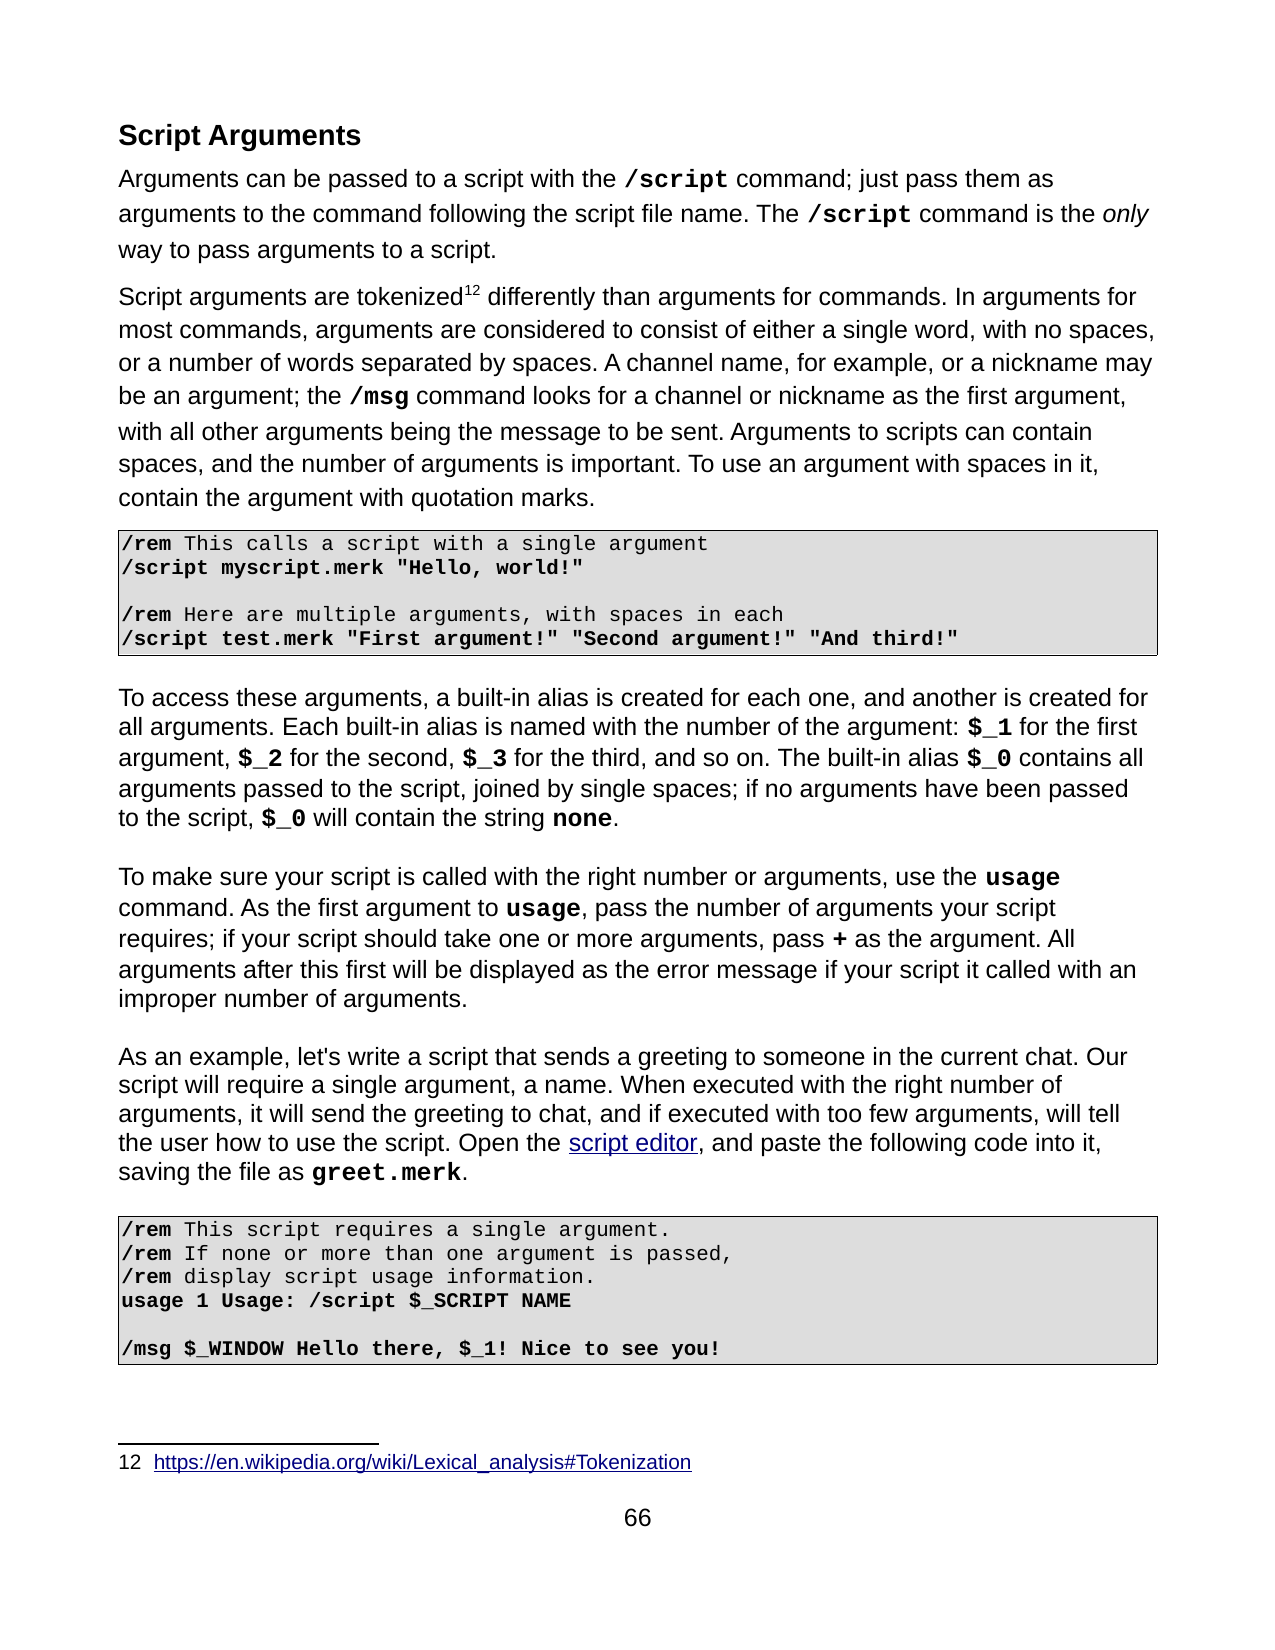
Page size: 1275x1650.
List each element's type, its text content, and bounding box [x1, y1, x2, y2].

text https://en.wikipedia.org/wiki/Lexical_analysis#Tokenization [118, 1450, 1157, 1474]
table_header /rem This calls a script with a single argument /script myscript.merk "Hello, world!" /rem Here are multiple arguments, with spaces in each /script test.merk "First argument!" "Second argument!" "And third!" [119, 531, 1157, 654]
text Script arguments are tokenized differently than arguments for commands. In arguments for most commands, arguments are considered to consist of either a single word, with no spaces, or a number of words separated by spaces. A channel name, for example, or a nickname may be an argument; the /msg command looks for a channel or nickname as the first argument, with all other arguments being the message to be sent. Arguments to scripts can contain spaces, and the number of arguments is important. To use an argument with spaces in it, contain the argument with quotation marks. [118, 282, 1157, 511]
text As an example, let's write a script that sends a greeting to someone in the current chat. Our script will require a single argument, a name. When executed with the right number of arguments, it will send the greeting to chat, and if executed with too few arguments, will tell the user how to use the script. Open the script editor, and paste the following code into it, saving the file as greet.merk. [118, 1041, 1157, 1187]
text Arguments can be passed to a script with the /script command; just pass them as arguments to the command following the script file name. The /script command is the only way to pass arguments to a script. [118, 164, 1157, 263]
text To make sure your script is called with the right number or arguments, use the usage command. As the first argument to usage, pass the number of arguments your script requires; if your script should take one or more arguments, pass + as the argument. All arguments after this first will be displayed as the error message if your script it called with an improper number of arguments. [118, 862, 1157, 1013]
subtitle Script Arguments [118, 118, 1157, 152]
table_header /rem This script requires a single argument. /rem If none or more than one argument is passed, /rem display script usage information. usage 1 Usage: /script $_SCRIPT NAME /msg $_WINDOW Hello there, $_1! Nice to see you! [119, 1217, 1157, 1364]
text To access these arguments, a built-in alias is created for each one, and another is created for all arguments. Each built-in alias is named with the number of the argument: $_1 for the first argument, $_2 for the second, $_3 for the third, and so on. The built-in alias $_0 contains all arguments passed to the script, joined by single spaces; if no arguments have been passed to the script, $_0 will contain the string none. [118, 683, 1157, 834]
